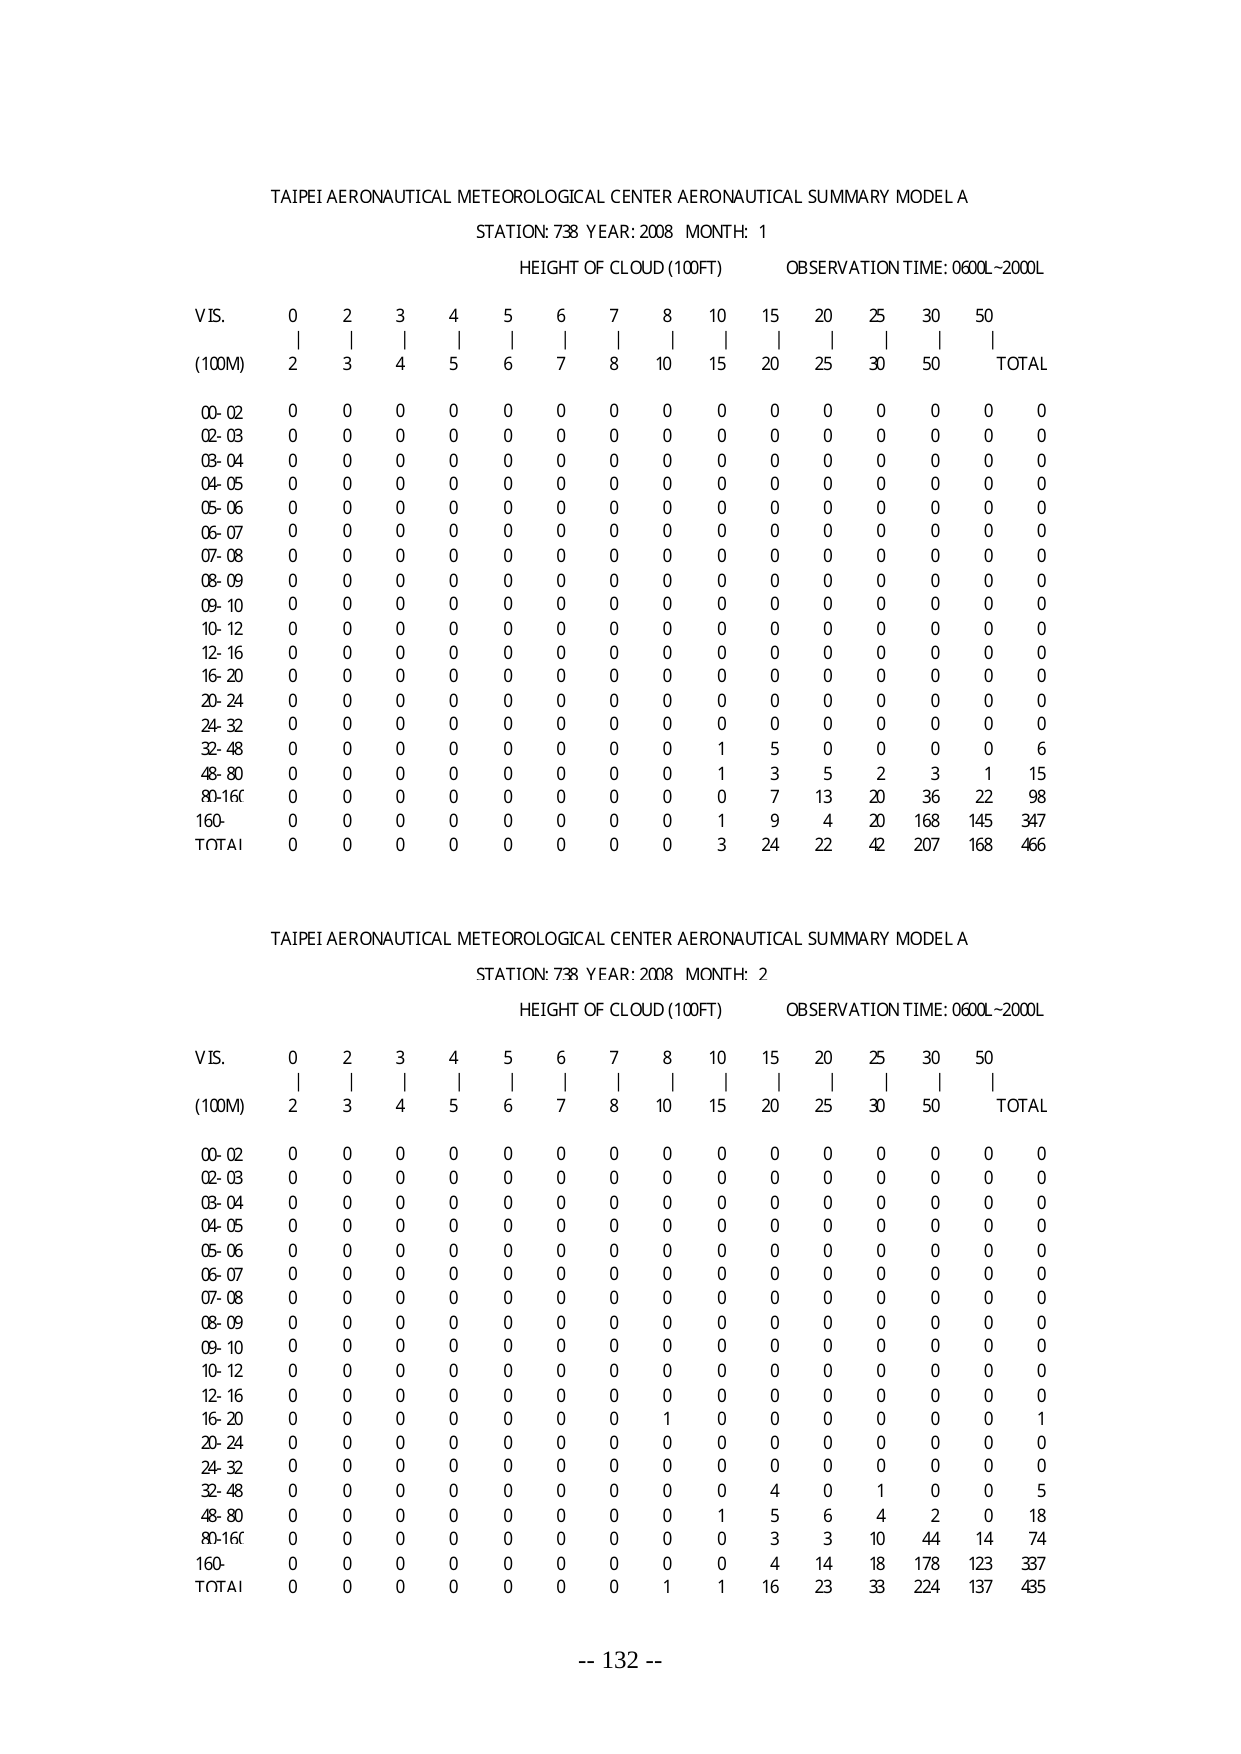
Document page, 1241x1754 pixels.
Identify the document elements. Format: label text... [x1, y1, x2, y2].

text -- 132 -- [543, 1637, 697, 1674]
